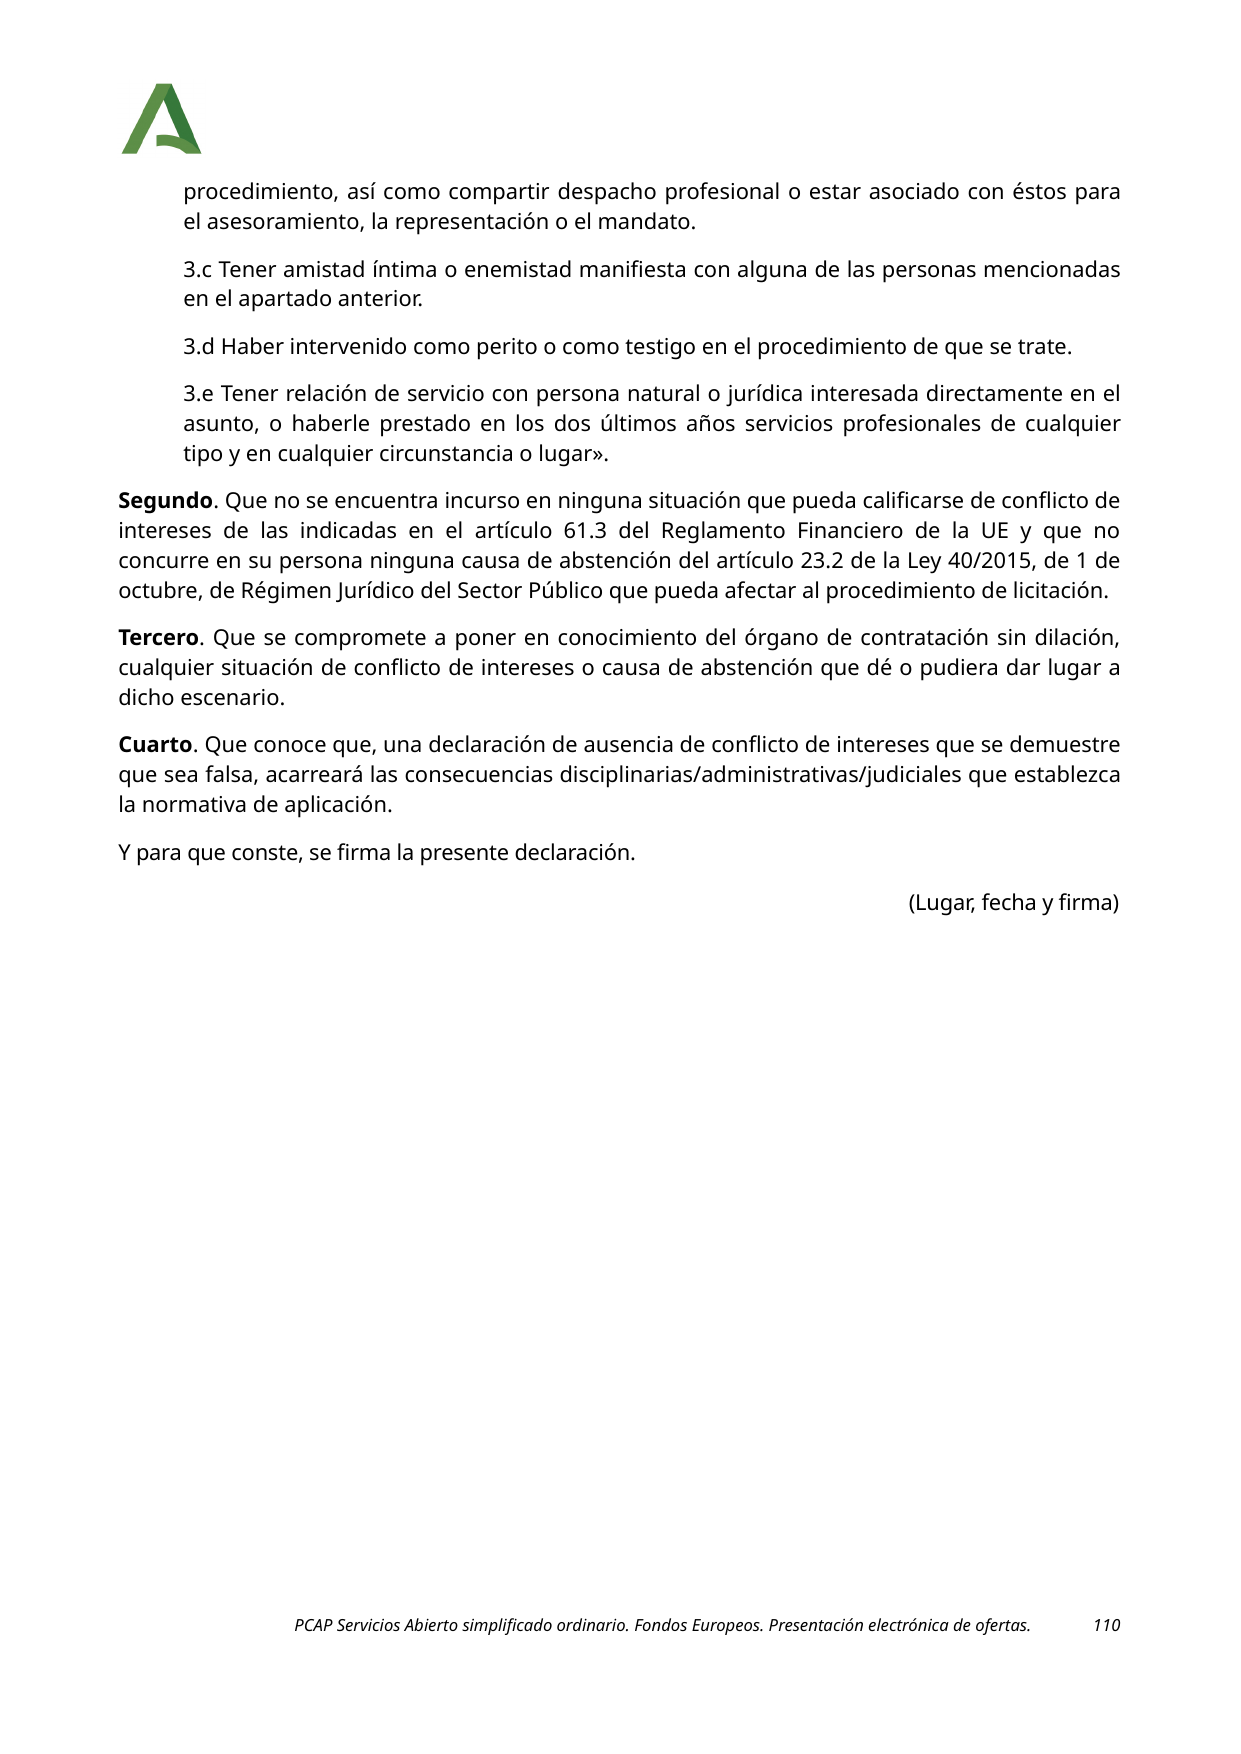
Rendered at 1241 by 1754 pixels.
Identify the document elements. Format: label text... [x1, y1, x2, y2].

text 3.e Tener relación de servicio con persona natural o jurídica interesada directamente en el asunto, o haberle prestado en los dos últimos años servicios profesionales de cualquier tipo y en cualquier circunstancia o lugar». [183, 378, 1122, 468]
text Segundo. Que no se encuentra incurso en ninguna situación que pueda calificarse de conflicto de intereses de las indicadas en el artículo 61.3 del Reglamento Financiero de la UE y que no concurre en su persona ninguna causa de abstención del artículo 23.2 de la Ley 40/2015, de 1 de octubre, de Régimen Jurídico del Sector Público que pueda afectar al procedimiento de licitación. [118, 486, 1122, 605]
text Cuarto. Que conoce que, una declaración de ausencia de conflicto de intereses que se demuestre que sea falsa, acarreará las consecuencias disciplinarias/administrativas/judiciales que establezca la normativa de aplicación. [118, 729, 1122, 819]
text (Lugar, fecha y firma) [118, 884, 1122, 920]
text procedimiento, así como compartir despacho profesional o estar asociado con éstos para el asesoramiento, la representación o el mandato. [183, 176, 1122, 236]
text Tercero. Que se compromete a poner en conocimiento del órgano de contratación sin dilación, cualquier situación de conflicto de intereses o causa de abstención que dé o pudiera dar lugar a dicho escenario. [118, 622, 1122, 712]
text 3.d Haber intervenido como perito o como testigo en el procedimiento de que se trate. [183, 331, 1122, 361]
text Y para que conste, se firma la presente declaración. [118, 837, 1122, 866]
text 3.c Tener amistad íntima o enemistad manifiesta con alguna de las personas mencionadas en el apartado anterior. [183, 254, 1122, 313]
picture [117, 79, 206, 158]
